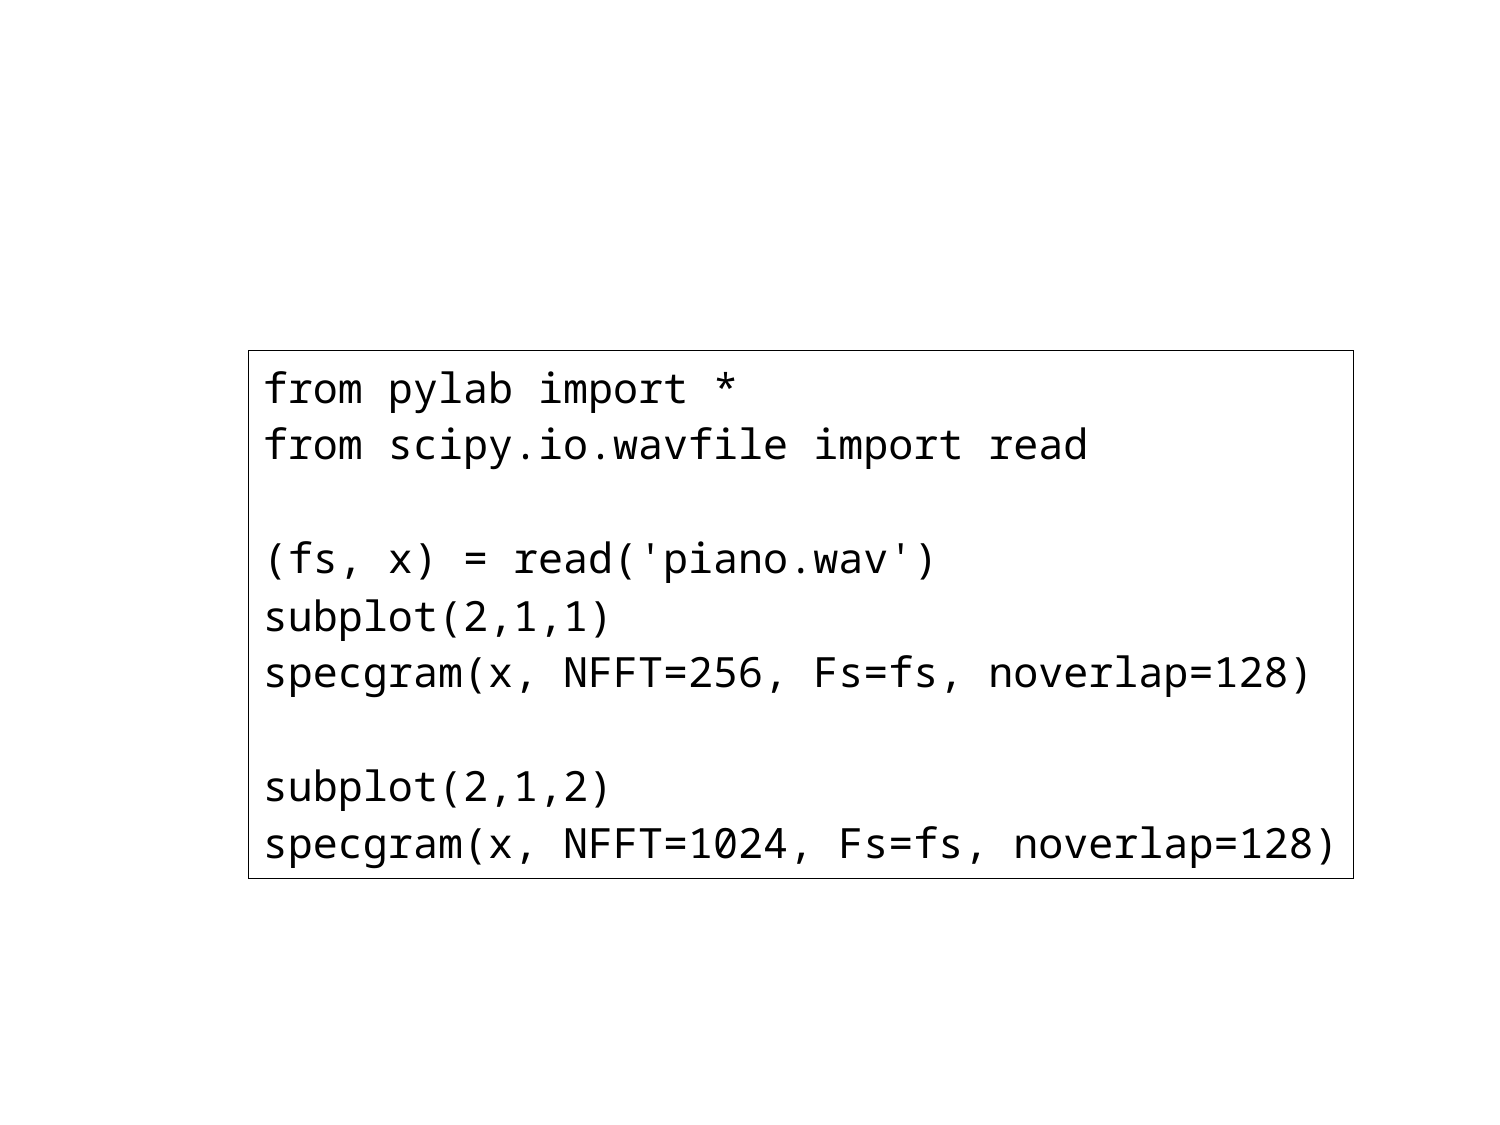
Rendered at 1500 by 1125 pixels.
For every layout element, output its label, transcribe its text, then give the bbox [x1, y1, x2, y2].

text_box from pylab import * from scipy.io.wavfile import read (fs, x) = read('piano.wav') subplot(2,1,1) specgram(x, NFFT=256, Fs=fs, noverlap=128) subplot(2,1,2) specgram(x, NFFT=1024, Fs=fs, noverlap=128) [248, 350, 1354, 742]
